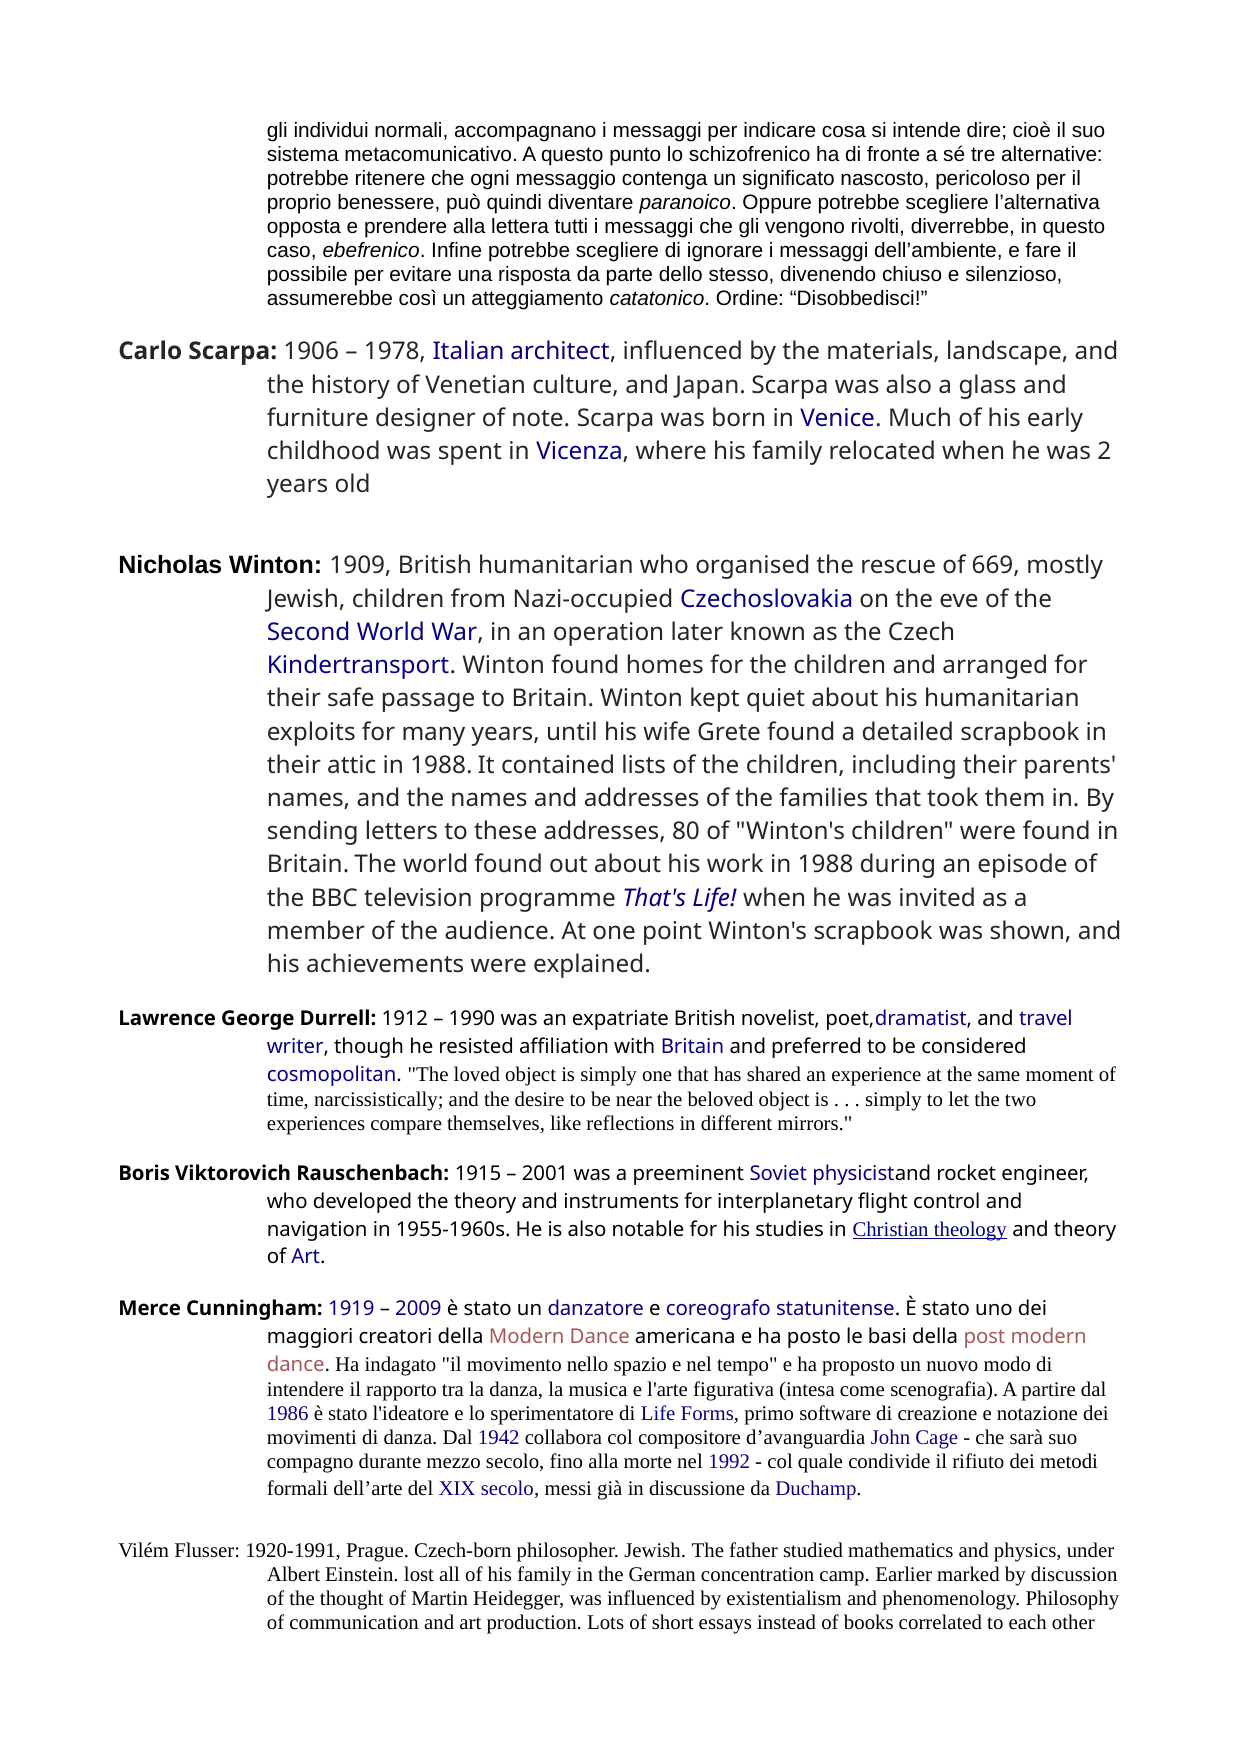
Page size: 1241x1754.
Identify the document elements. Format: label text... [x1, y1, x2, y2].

text Carlo Scarpa: 1906 – 1978, Italian architect, influenced by the materials, landscape, and the history of Venetian culture, and Japan. Scarpa was also a glass and furniture designer of note. Scarpa was born in Venice. Much of his early childhood was spent in Vicenza, where his family relocated when he was 2 years old [118, 334, 1122, 500]
text Nicholas Winton: 1909, British humanitarian who organised the rescue of 669, mostly Jewish, children from Nazi-occupied Czechoslovakia on the eve of the Second World War, in an operation later known as the Czech Kindertransport. Winton found homes for the children and arranged for their safe passage to Britain. Winton kept quiet about his humanitarian exploits for many years, until his wife Grete found a detailed scrapbook in their attic in 1988. It contained lists of the children, including their parents' names, and the names and addresses of the families that took them in. By sending letters to these addresses, 80 of "Winton's children" were found in Britain. The world found out about his work in 1988 during an episode of the BBC television programme That's Life! when he was invited as a member of the audience. At one point Winton's scrapbook was shown, and his achievements were explained. [118, 548, 1122, 980]
text gli individui normali, accompagnano i messaggi per indicare cosa si intende dire; cioè il suo sistema metacomunicativo. A questo punto lo schizofrenico ha di fronte a sé tre alternative: potrebbe ritenere che ogni messaggio contenga un significato nascosto, pericoloso per il proprio benessere, può quindi diventare paranoico. Oppure potrebbe scegliere l’alternativa opposta e prendere alla lettera tutti i messaggi che gli vengono rivolti, diverrebbe, in questo caso, ebefrenico. Infine potrebbe scegliere di ignorare i messaggi dell’ambiente, e fare il possibile per evitare una risposta da parte dello stesso, divenendo chiuso e silenzioso, assumerebbe così un atteggiamento catatonico. Ordine: “Disobbedisci!” [118, 118, 1122, 310]
text Merce Cunningham: 1919 – 2009 è stato un danzatore e coreografo statunitense. È stato uno dei maggiori creatori della Modern Dance americana e ha posto le basi della post modern dance. Ha indagato "il movimento nello spazio e nel tempo" e ha proposto un nuovo modo di intendere il rapporto tra la danza, la musica e l'arte figurativa (intesa come scenografia). A partire dal 1986 è stato l'ideatore e lo sperimentatore di Life Forms, primo software di creazione e notazione dei movimenti di danza. Dal 1942 collabora col compositore d’avanguardia John Cage - che sarà suo compagno durante mezzo secolo, fino alla morte nel 1992 - col quale condivide il rifiuto dei metodi formali dell’arte del XIX secolo, messi già in discussione da Duchamp. [118, 1294, 1122, 1501]
text Vilém Flusser: 1920-1991, Prague. Czech-born philosopher. Jewish. The father studied mathematics and physics, under Albert Einstein. lost all of his family in the German concentration camp. Earlier marked by discussion of the thought of Martin Heidegger, was influenced by existentialism and phenomenology. Philosophy of communication and art production. Lots of short essays instead of books correlated to each other [118, 1538, 1122, 1634]
text Lawrence George Durrell: 1912 – 1990 was an expatriate British novelist, poet,dramatist, and travel writer, though he resisted affiliation with Britain and preferred to be considered cosmopolitan. "The loved object is simply one that has shared an experience at the same moment of time, narcissistically; and the desire to be near the beloved object is . . . simply to let the two experiences compare themselves, like reflections in different mirrors." [118, 1004, 1122, 1135]
text Boris Viktorovich Rauschenbach: 1915 – 2001 was a preeminent Soviet physicistand rocket engineer, who developed the theory and instruments for interplanetary flight control and navigation in 1955-1960s. He is also notable for his studies in Christian theology and theory of Art. [118, 1159, 1122, 1270]
